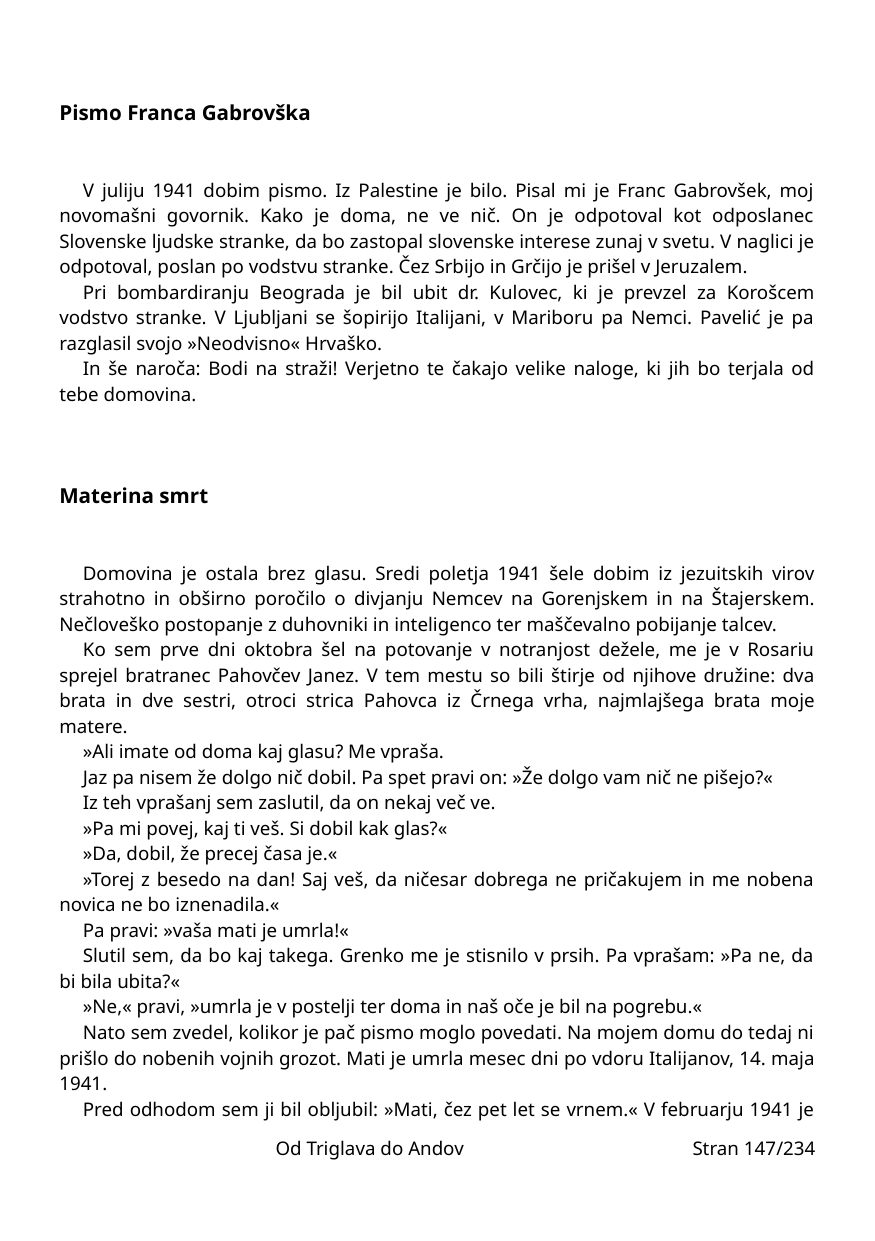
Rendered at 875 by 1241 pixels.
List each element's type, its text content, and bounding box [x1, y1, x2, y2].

text »Da, dobil, že precej časa je.« [59, 841, 815, 866]
subtitle Materina smrt [59, 458, 815, 509]
text Slutil sem, da bo kaj takega. Grenko me je stisnilo v prsih. Pa vprašam: »Pa ne, da bi bila ubita?« [59, 943, 815, 994]
text »Ne,« pravi, »umrla je v postelji ter doma in naš oče je bil na pogrebu.« [59, 994, 815, 1019]
text Iz teh vprašanj sem zaslutil, da on nekaj več ve. [59, 789, 815, 815]
text Pri bombardiranju Beograda je bil ubit dr. Kulovec, ki je prevzel za Korošcem vodstvo stranke. V Ljubljani se šopirijo Italijani, v Mariboru pa Nemci. Pavelić je pa razglasil svojo »Neodvisno« Hrvaško. [59, 279, 815, 356]
text »Torej z besedo na dan! Saj veš, da ničesar dobrega ne pričakujem in me nobena novica ne bo iznenadila.« [59, 866, 815, 917]
text Pa pravi: »vaša mati je umrla!« [59, 917, 815, 943]
subtitle Pismo Franca Gabrovška [59, 75, 815, 127]
text »Pa mi povej, kaj ti veš. Si dobil kak glas?« [59, 815, 815, 841]
text Domovina je ostala brez glasu. Sredi poletja 1941 šele dobim iz jezuitskih virov strahotno in obširno poročilo o divjanju Nemcev na Gorenjskem in na Štajerskem. Nečloveško postopanje z duhovniki in inteligenco ter maščevalno pobijanje talcev. [59, 560, 815, 636]
text Pred odhodom sem ji bil obljubil: »Mati, čez pet let se vrnem.« V februarju 1941 je [59, 1096, 815, 1121]
text V juliju 1941 dobim pismo. Iz Palestine je bilo. Pisal mi je Franc Gabrovšek, moj novomašni govornik. Kako je doma, ne ve nič. On je odpotoval kot odposlanec Slovenske ljudske stranke, da bo zastopal slovenske interese zunaj v svetu. V naglici je odpotoval, poslan po vodstvu stranke. Čez Srbijo in Grčijo je prišel v Jeruzalem. [59, 177, 815, 279]
text »Ali imate od doma kaj glasu? Me vpraša. [59, 738, 815, 764]
text Nato sem zvedel, kolikor je pač pismo moglo povedati. Na mojem domu do tedaj ni prišlo do nobenih vojnih grozot. Mati je umrla mesec dni po vdoru Italijanov, 14. maja 1941. [59, 1019, 815, 1096]
text Ko sem prve dni oktobra šel na potovanje v notranjost dežele, me je v Rosariu sprejel bratranec Pahovčev Janez. V tem mestu so bili štirje od njihove družine: dva brata in dve sestri, otroci strica Pahovca iz Črnega vrha, najmlajšega brata moje matere. [59, 636, 815, 738]
text In še naroča: Bodi na straži! Verjetno te čakajo velike naloge, ki jih bo terjala od tebe domovina. [59, 356, 815, 407]
text Jaz pa nisem že dolgo nič dobil. Pa spet pravi on: »Že dolgo vam nič ne pišejo?« [59, 764, 815, 789]
